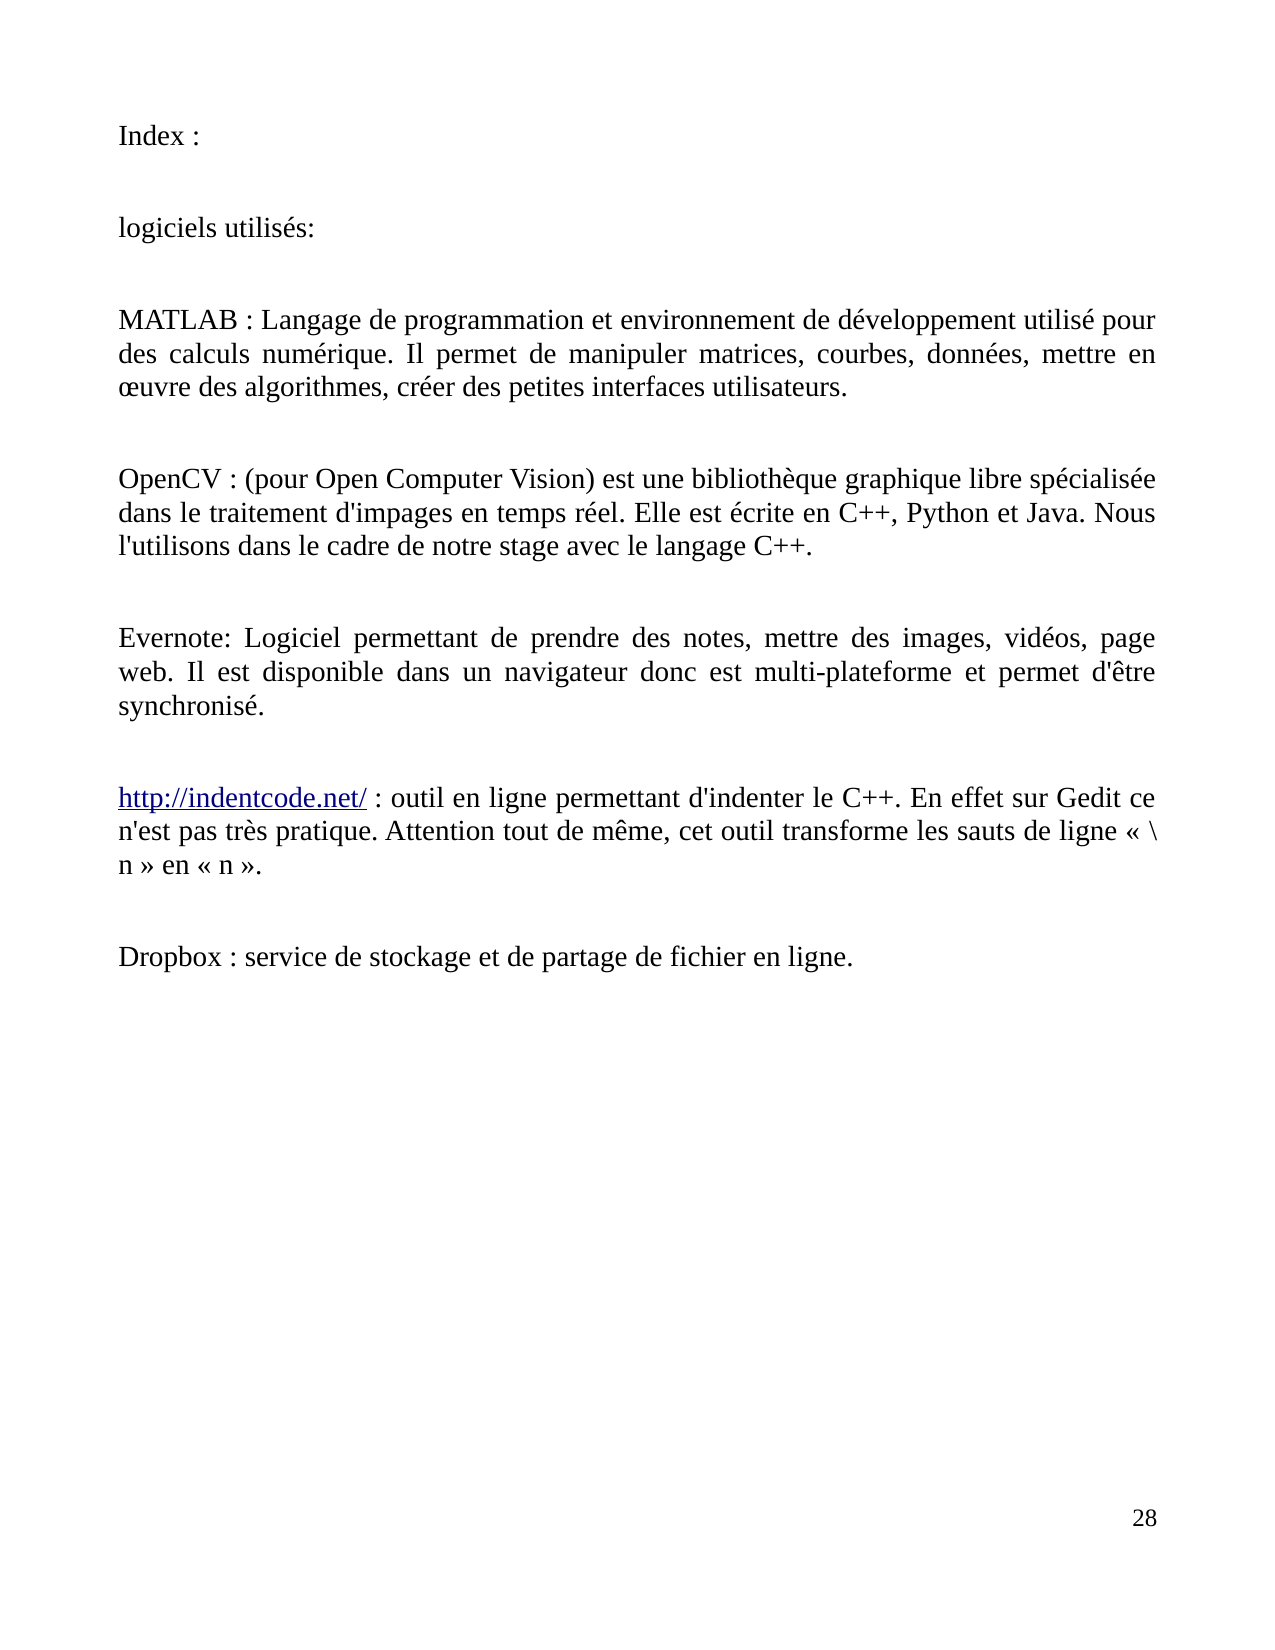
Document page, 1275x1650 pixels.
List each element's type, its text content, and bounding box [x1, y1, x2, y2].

text Evernote: Logiciel permettant de prendre des notes, mettre des images, vidéos, page web. Il est disponible dans un navigateur donc est multi-plateforme et permet d'être synchronisé. [118, 621, 1157, 721]
text OpenCV : (pour Open Computer Vision) est une bibliothèque graphique libre spécialisée dans le traitement d'impages en temps réel. Elle est écrite en C++, Python et Java. Nous l'utilisons dans le cadre de notre stage avec le langage C++. [118, 461, 1157, 562]
text MATLAB : Langage de programmation et environnement de développement utilisé pour des calculs numérique. Il permet de manipuler matrices, courbes, données, mettre en œuvre des algorithmes, créer des petites interfaces utilisateurs. [118, 302, 1157, 403]
text Index : [118, 118, 1157, 152]
text http://indentcode.net/ : outil en ligne permettant d'indenter le C++. En effet sur Gedit ce n'est pas très pratique. Attention tout de même, cet outil transforme les sauts de ligne « \n » en « n ». [118, 780, 1157, 880]
text Dropbox : service de stockage et de partage de fichier en ligne. [118, 939, 1157, 972]
text logiciels utilisés: [118, 210, 1157, 244]
